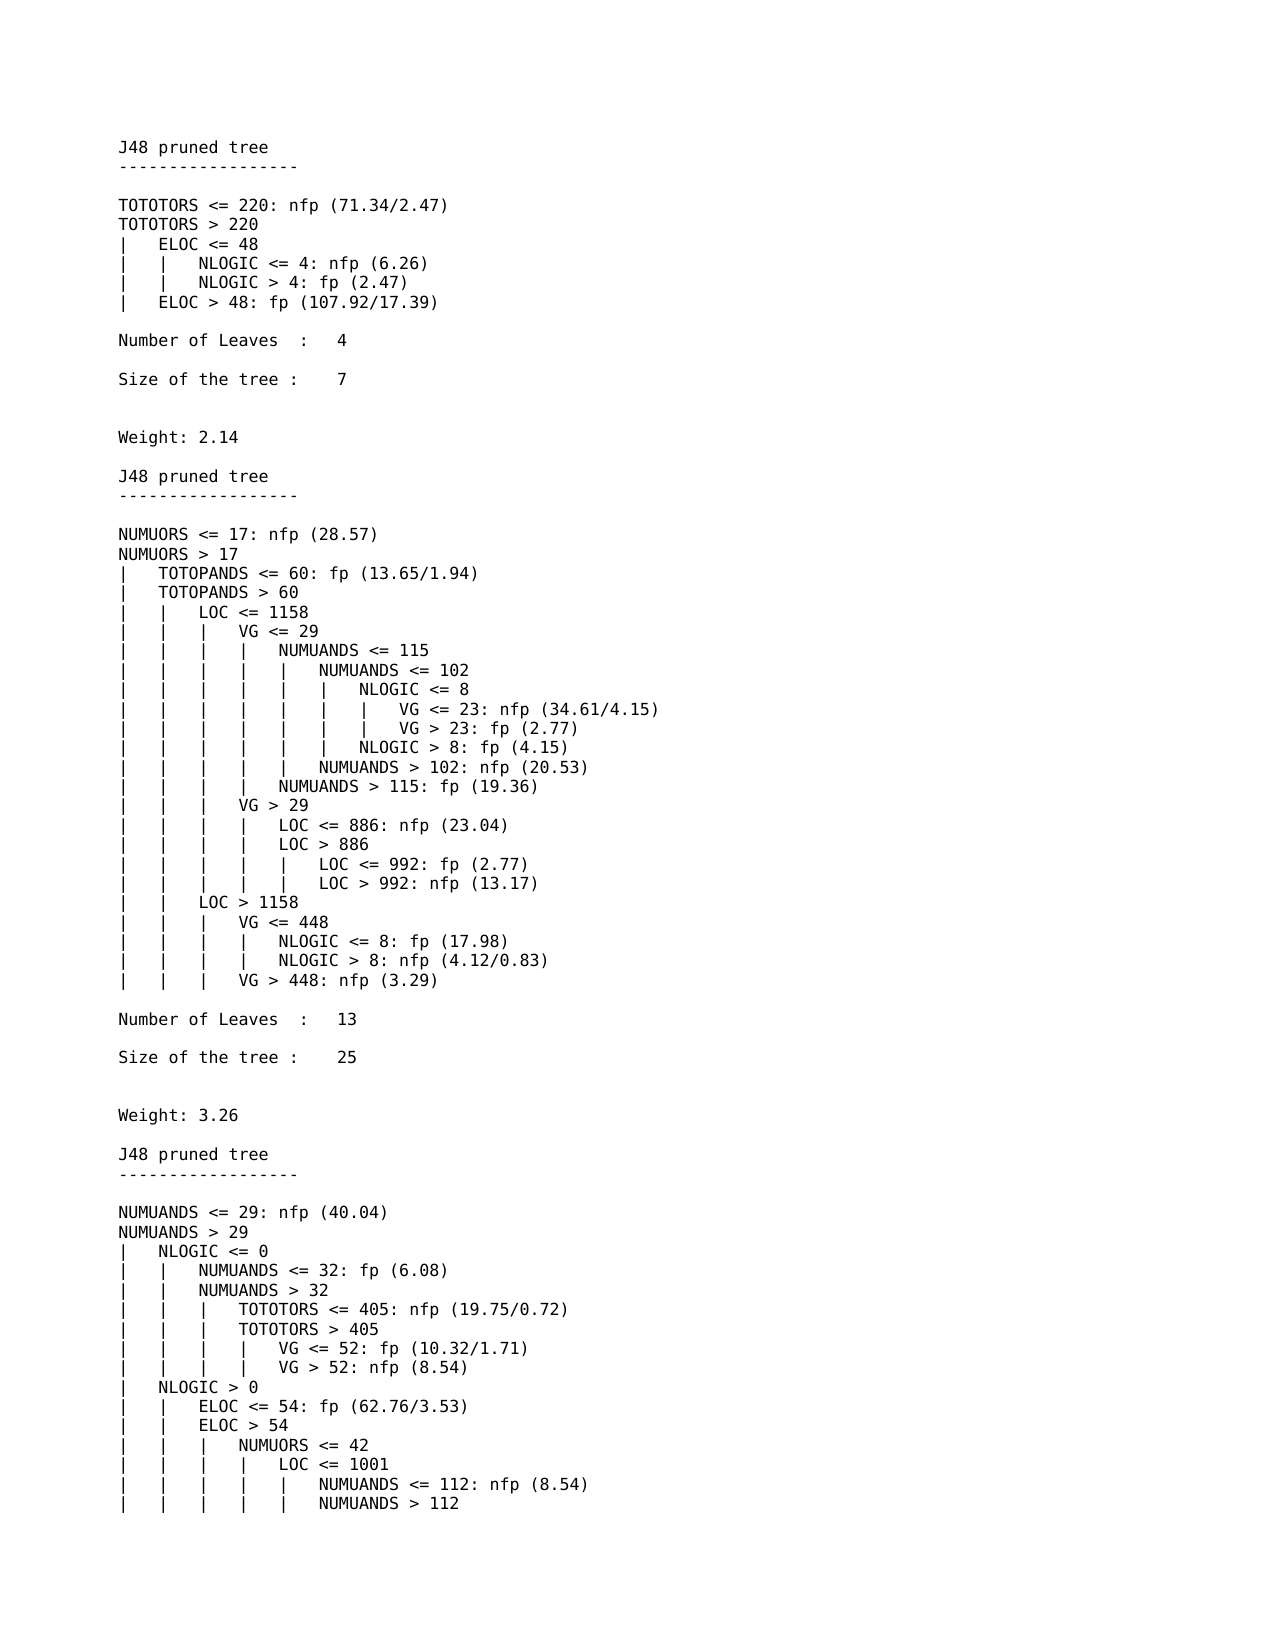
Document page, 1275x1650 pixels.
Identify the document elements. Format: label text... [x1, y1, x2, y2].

text | | NLOGIC <= 4: nfp (6.26) [118, 254, 1157, 273]
text | | ELOC <= 54: fp (62.76/3.53) [118, 1397, 1157, 1416]
text TOTOTORS <= 220: nfp (71.34/2.47) [118, 196, 1157, 215]
text Size of the tree : 7 [118, 370, 1157, 389]
text | | | VG <= 448 [118, 912, 1157, 932]
text | | | | | | | VG <= 23: nfp (34.61/4.15) [118, 699, 1157, 719]
text J48 pruned tree [118, 1145, 1157, 1164]
text | | ELOC > 54 [118, 1416, 1157, 1436]
text | | | | LOC > 886 [118, 835, 1157, 854]
text J48 pruned tree [118, 467, 1157, 486]
text | | | VG > 29 [118, 796, 1157, 816]
text J48 pruned tree [118, 137, 1157, 157]
text | ELOC <= 48 [118, 234, 1157, 254]
text Number of Leaves : 13 [118, 1009, 1157, 1029]
text | | | | | NUMUANDS > 112 [118, 1494, 1157, 1513]
text | | | | VG <= 52: fp (10.32/1.71) [118, 1339, 1157, 1358]
text | | | | LOC <= 1001 [118, 1455, 1157, 1474]
text TOTOTORS > 220 [118, 215, 1157, 234]
text | | LOC > 1158 [118, 893, 1157, 912]
text NUMUORS <= 17: nfp (28.57) [118, 525, 1157, 544]
text NUMUANDS <= 29: nfp (40.04) [118, 1203, 1157, 1222]
text | | NUMUANDS <= 32: fp (6.08) [118, 1261, 1157, 1281]
text ------------------ [118, 157, 1157, 176]
text Size of the tree : 25 [118, 1048, 1157, 1067]
text | | | | | NUMUANDS <= 112: nfp (8.54) [118, 1474, 1157, 1494]
text | | | | | LOC <= 992: fp (2.77) [118, 854, 1157, 874]
text | | | | LOC <= 886: nfp (23.04) [118, 816, 1157, 835]
text | | | | NLOGIC > 8: nfp (4.12/0.83) [118, 951, 1157, 971]
text | | | | VG > 52: nfp (8.54) [118, 1358, 1157, 1377]
text | | | | NUMUANDS <= 115 [118, 641, 1157, 661]
text | | | | | LOC > 992: nfp (13.17) [118, 874, 1157, 893]
text | ELOC > 48: fp (107.92/17.39) [118, 292, 1157, 312]
text | | | | | | | VG > 23: fp (2.77) [118, 719, 1157, 738]
text | TOTOPANDS > 60 [118, 583, 1157, 602]
text | | NLOGIC > 4: fp (2.47) [118, 273, 1157, 292]
text NUMUORS > 17 [118, 544, 1157, 564]
text | | | VG > 448: nfp (3.29) [118, 971, 1157, 990]
text | | | | | | NLOGIC > 8: fp (4.15) [118, 738, 1157, 757]
text ------------------ [118, 486, 1157, 506]
text | | | | | | NLOGIC <= 8 [118, 680, 1157, 699]
text | | | | | NUMUANDS <= 102 [118, 661, 1157, 680]
text | | NUMUANDS > 32 [118, 1281, 1157, 1300]
text ------------------ [118, 1164, 1157, 1184]
text | | | TOTOTORS <= 405: nfp (19.75/0.72) [118, 1300, 1157, 1319]
text | | | | NUMUANDS > 115: fp (19.36) [118, 777, 1157, 796]
text | TOTOPANDS <= 60: fp (13.65/1.94) [118, 564, 1157, 583]
text | | | | | NUMUANDS > 102: nfp (20.53) [118, 757, 1157, 777]
text Weight: 2.14 [118, 428, 1157, 447]
text | | | | NLOGIC <= 8: fp (17.98) [118, 932, 1157, 951]
text | | | NUMUORS <= 42 [118, 1436, 1157, 1455]
text Weight: 3.26 [118, 1106, 1157, 1126]
text | NLOGIC <= 0 [118, 1242, 1157, 1261]
text | NLOGIC > 0 [118, 1377, 1157, 1397]
text | | | VG <= 29 [118, 622, 1157, 641]
text | | | TOTOTORS > 405 [118, 1319, 1157, 1339]
text Number of Leaves : 4 [118, 331, 1157, 351]
text NUMUANDS > 29 [118, 1222, 1157, 1242]
text | | LOC <= 1158 [118, 602, 1157, 622]
